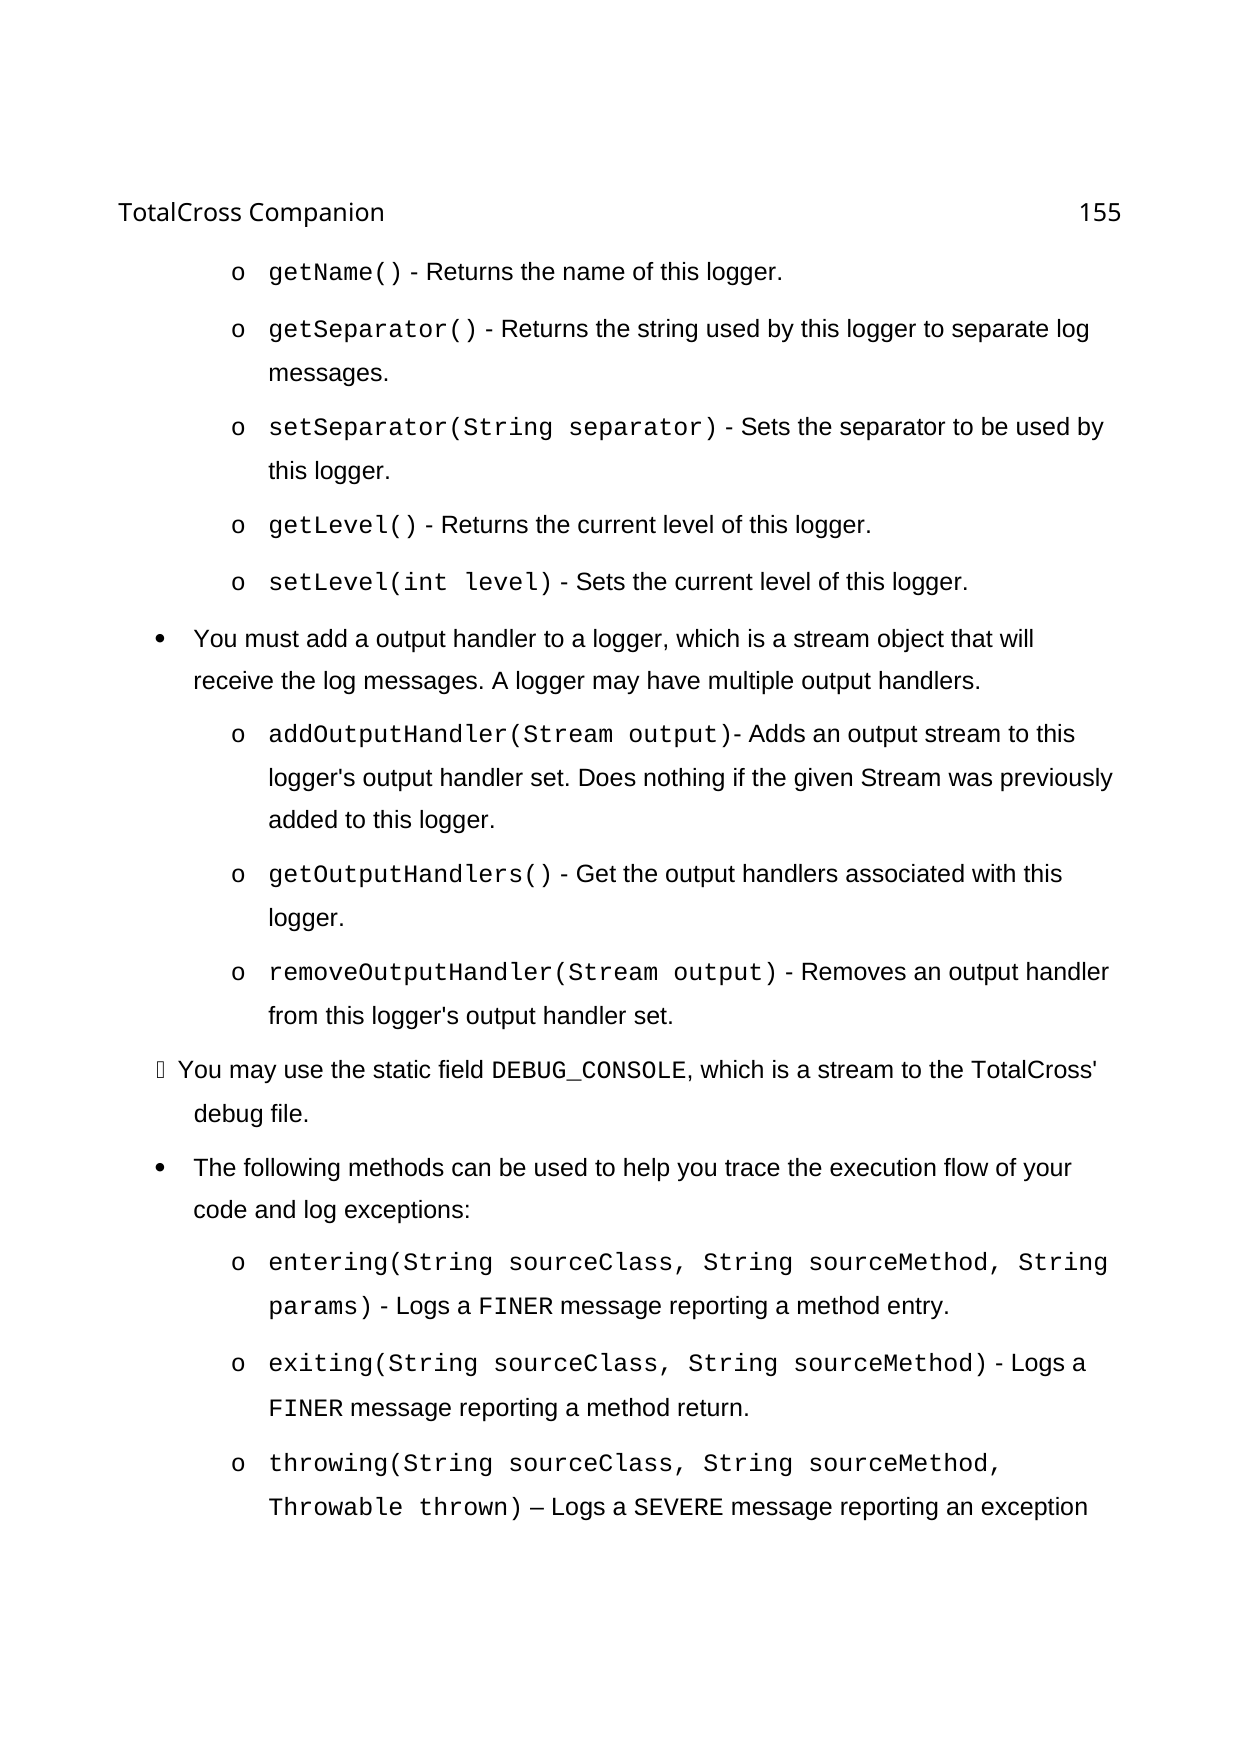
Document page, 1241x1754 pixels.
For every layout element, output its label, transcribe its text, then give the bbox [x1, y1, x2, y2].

list getOutputHandlers() - Get the output handlers associated with this logger. [231, 860, 1122, 932]
list removeOutputHandler(Stream output) - Removes an output handler from this logger's output handler set. [231, 958, 1122, 1030]
list throwing(String sourceClass, String sourceMethod, Throwable thrown) – Logs a SEVERE message reporting an exception [231, 1450, 1122, 1523]
list entering(String sourceClass, String sourceMethod, String params) - Logs a FINER message reporting a method entry. [231, 1249, 1122, 1322]
list You must add a output handler to a logger, which is a stream object that will receive the log messages. A logger may have multiple output handlers. [156, 624, 1122, 694]
list setLevel(int level) - Sets the current level of this logger. [231, 568, 1122, 598]
list The following methods can be used to help you trace the execution flow of your code and log exceptions: [156, 1154, 1122, 1224]
list getSeparator() - Returns the string used by this logger to separate log messages. [231, 315, 1122, 387]
list getLevel() - Returns the current level of this logger. [231, 511, 1122, 541]
list You may use the static field DEBUG_CONSOLE, which is a stream to the TotalCross' debug file. [156, 1056, 1122, 1128]
list exiting(String sourceClass, String sourceMethod) - Logs a FINER message reporting a method return. [231, 1349, 1122, 1423]
list setSeparator(String separator) - Sets the separator to be used by this logger. [231, 413, 1122, 485]
list getName() - Returns the name of this logger. [231, 258, 1122, 288]
list addOutputHandler(Stream output)- Adds an output stream to this logger's output handler set. Does nothing if the given Stream was previously added to this logger. [231, 720, 1122, 834]
